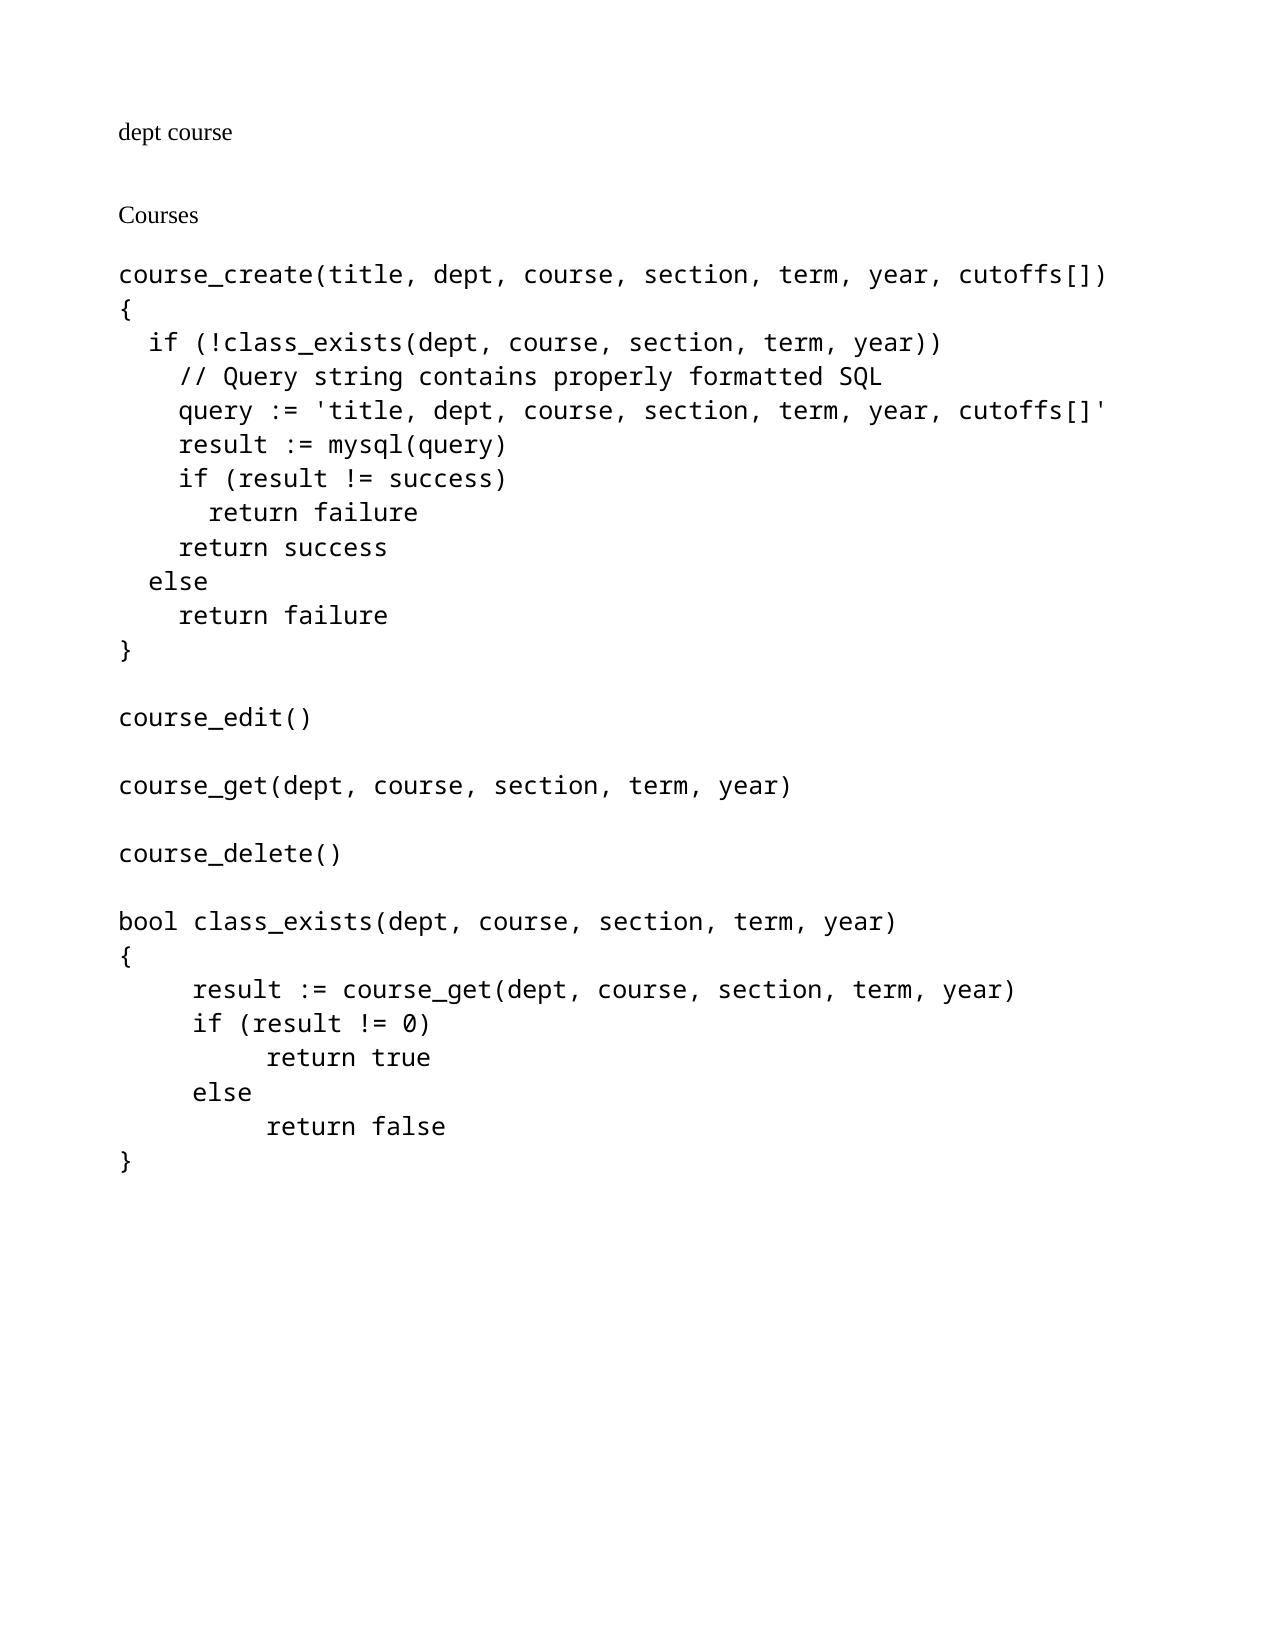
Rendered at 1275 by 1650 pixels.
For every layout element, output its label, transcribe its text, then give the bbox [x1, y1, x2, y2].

text bool class_exists(dept, course, section, term, year) [118, 904, 1157, 938]
text if (!class_exists(dept, course, section, term, year)) [118, 325, 1157, 359]
text course_get(dept, course, section, term, year) [118, 768, 1157, 802]
text if (result != 0) [118, 1006, 1157, 1040]
text { [118, 291, 1157, 325]
text return failure [118, 597, 1157, 631]
text // Query string contains properly formatted SQL [118, 359, 1157, 393]
text return true [118, 1040, 1157, 1074]
text if (result != success) [118, 461, 1157, 495]
text Courses [118, 201, 1157, 229]
text } [118, 1142, 1157, 1176]
text { [118, 938, 1157, 972]
text course_create(title, dept, course, section, term, year, cutoffs[]) [118, 257, 1157, 291]
text return failure [118, 495, 1157, 529]
text return success [118, 529, 1157, 563]
text result := mysql(query) [118, 427, 1157, 461]
text course_delete() [118, 836, 1157, 870]
text dept course [118, 118, 1157, 146]
text else [118, 563, 1157, 597]
text } [118, 631, 1157, 665]
text else [118, 1074, 1157, 1108]
text course_edit() [118, 699, 1157, 733]
text result := course_get(dept, course, section, term, year) [118, 972, 1157, 1006]
text query := 'title, dept, course, section, term, year, cutoffs[]' [118, 393, 1157, 427]
text return false [118, 1108, 1157, 1142]
